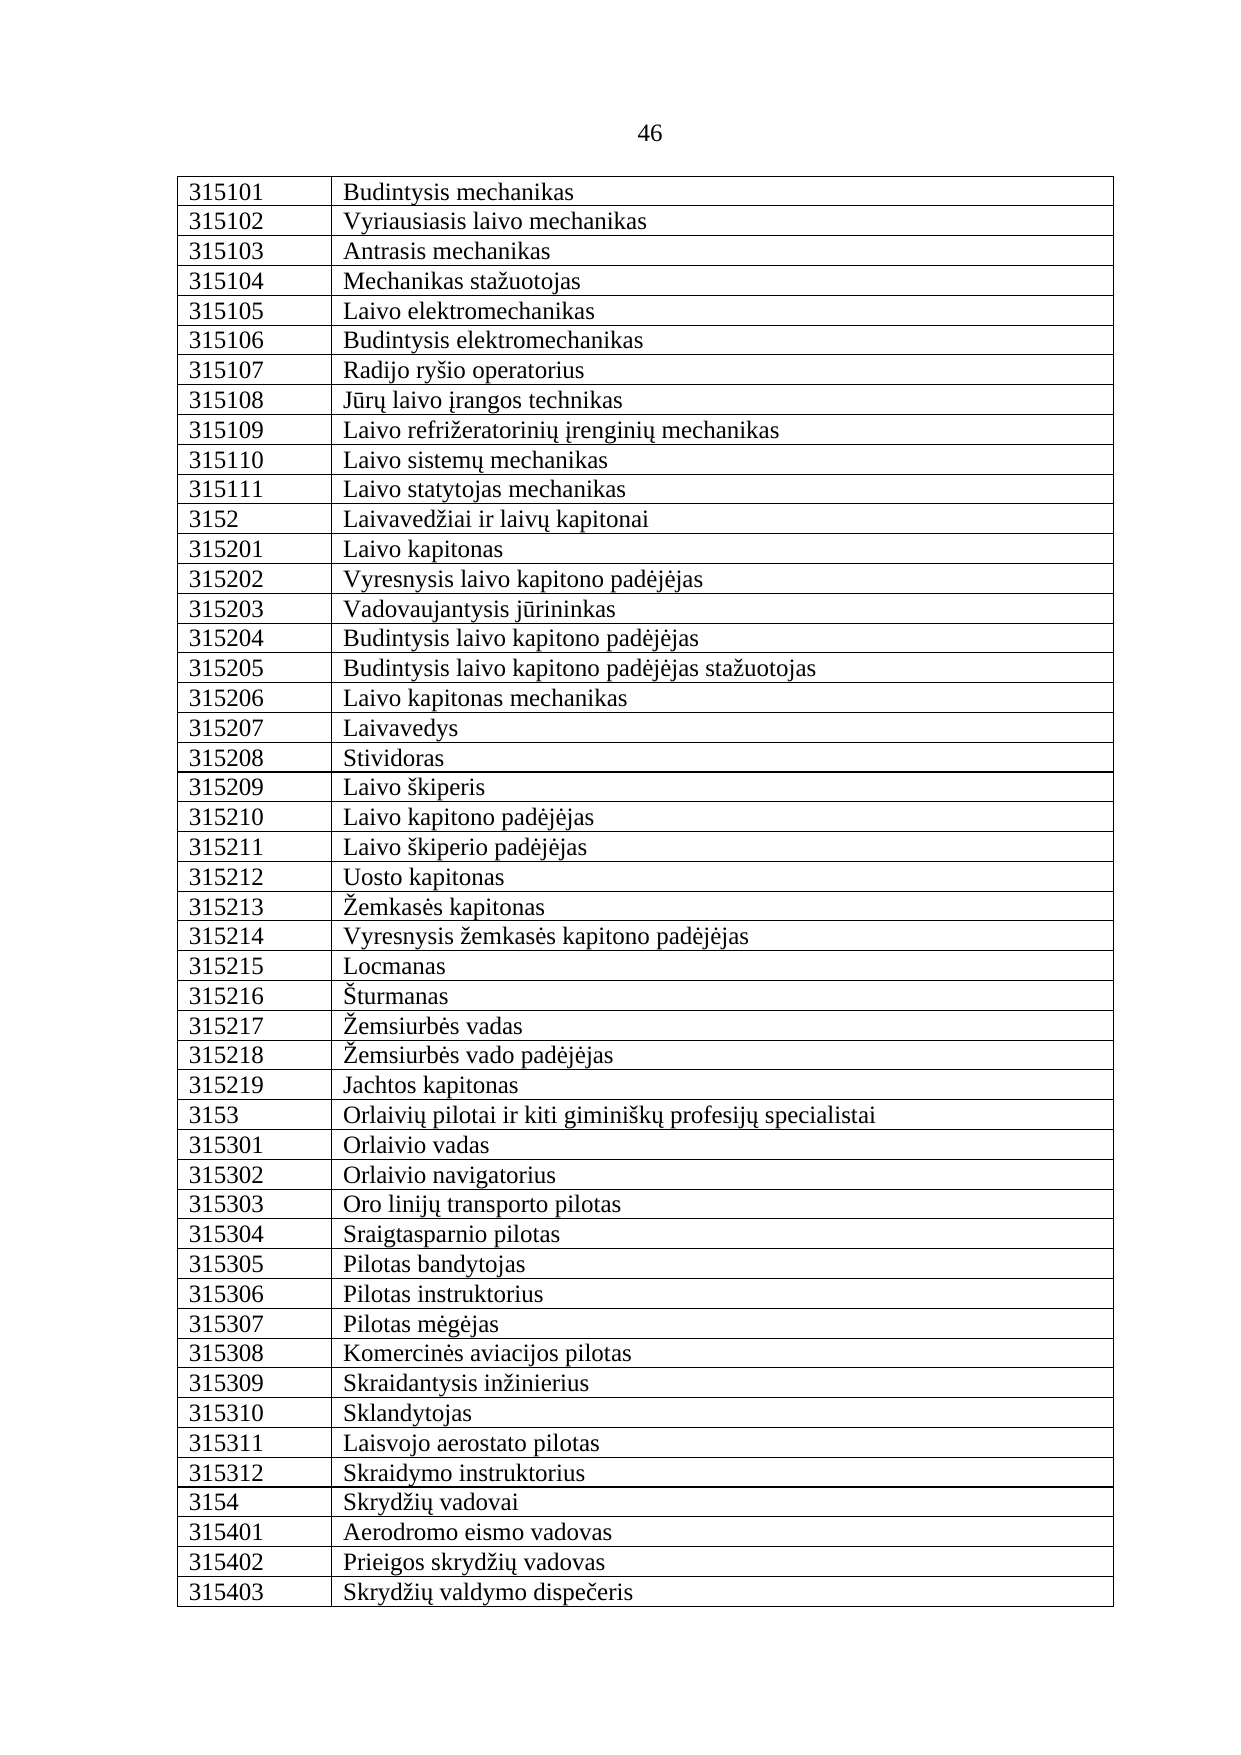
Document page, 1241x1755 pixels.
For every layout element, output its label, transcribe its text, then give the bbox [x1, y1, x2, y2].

table_cell Locmanas [332, 951, 1113, 980]
table_cell [1114, 176, 1119, 205]
table_cell [1114, 503, 1119, 533]
table_cell [1114, 1546, 1119, 1576]
table_cell Žemsiurbės vado padėjėjas [332, 1041, 1113, 1069]
table_cell [1114, 593, 1119, 622]
table_cell 315206 [178, 683, 331, 712]
table_cell 315107 [178, 355, 331, 384]
table_cell 315104 [178, 266, 331, 295]
table_cell [1114, 623, 1119, 652]
table_cell 315211 [178, 832, 331, 861]
table_cell 315303 [178, 1190, 331, 1218]
table_cell [1114, 831, 1119, 861]
table_cell [1114, 1308, 1119, 1337]
table_cell 315219 [178, 1070, 331, 1099]
table_cell Komercinės aviacijos pilotas [332, 1339, 1113, 1367]
table_cell 315306 [178, 1279, 331, 1308]
table_cell Prieigos skrydžių vadovas [332, 1547, 1113, 1576]
table_cell 315301 [178, 1130, 331, 1159]
table_cell Laivo sistemų mechanikas [332, 445, 1113, 473]
table_cell Jūrų laivo įrangos technikas [332, 385, 1113, 414]
table_cell 315216 [178, 981, 331, 1010]
table_cell Žemkasės kapitonas [332, 892, 1113, 920]
table_cell Vyresnysis laivo kapitono padėjėjas [332, 564, 1113, 593]
table_cell 315305 [178, 1249, 331, 1278]
table_cell [1114, 1338, 1119, 1367]
table_cell Aerodromo eismo vadovas [332, 1517, 1113, 1546]
table_cell Laivavedžiai ir laivų kapitonai [332, 504, 1113, 533]
table_cell 315217 [178, 1011, 331, 1039]
table_cell Laivo refrižeratorinių įrenginių mechanikas [332, 415, 1113, 444]
table_cell Vyriausiasis laivo mechanikas [332, 206, 1113, 235]
table_cell [1114, 1099, 1119, 1129]
table_cell [1114, 474, 1119, 503]
table_cell [1114, 295, 1119, 324]
table_cell Orlaivio navigatorius [332, 1160, 1113, 1188]
table_cell Stividoras [332, 743, 1113, 771]
table_cell Antrasis mechanikas [332, 236, 1113, 265]
table_cell [1114, 1278, 1119, 1308]
table_cell 3154 [178, 1488, 331, 1516]
table_cell 315201 [178, 534, 331, 563]
table_cell Skraidymo instruktorius [332, 1458, 1113, 1486]
table_cell [1114, 1576, 1119, 1606]
table_cell [1114, 235, 1119, 265]
table_cell [1114, 1159, 1119, 1188]
table_cell 315304 [178, 1219, 331, 1248]
table_cell [1114, 265, 1119, 295]
table_cell [1114, 682, 1119, 712]
table_cell [1114, 533, 1119, 563]
table_cell [1114, 1397, 1119, 1427]
table_cell [1114, 920, 1119, 950]
table_cell Pilotas bandytojas [332, 1249, 1113, 1278]
table_cell [1114, 1040, 1119, 1069]
table_cell Mechanikas stažuotojas [332, 266, 1113, 295]
table_cell Skrydžių vadovai [332, 1488, 1113, 1516]
table_cell 315312 [178, 1458, 331, 1486]
table_cell 315307 [178, 1309, 331, 1337]
table_cell Skraidantysis inžinierius [332, 1368, 1113, 1397]
table_cell Sklandytojas [332, 1398, 1113, 1427]
table_cell Jachtos kapitonas [332, 1070, 1113, 1099]
table_cell [1114, 652, 1119, 682]
table_cell [1114, 1129, 1119, 1159]
table_cell [1114, 325, 1119, 354]
table_cell 315205 [178, 653, 331, 682]
table_cell 315212 [178, 862, 331, 891]
table_cell [1114, 205, 1119, 235]
table_cell [1114, 1457, 1119, 1486]
table_cell [1114, 444, 1119, 473]
table_cell 315311 [178, 1428, 331, 1457]
table_cell 315310 [178, 1398, 331, 1427]
table_cell [1114, 1486, 1119, 1516]
table_cell [1114, 742, 1119, 771]
table_cell 315109 [178, 415, 331, 444]
table_cell 315103 [178, 236, 331, 265]
table_cell Orlaivių pilotai ir kiti giminiškų profesijų specialistai [332, 1100, 1113, 1129]
table_cell Radijo ryšio operatorius [332, 355, 1113, 384]
table_cell 315308 [178, 1339, 331, 1367]
table_cell [1114, 1248, 1119, 1278]
table_cell 315209 [178, 773, 331, 801]
table_cell [1114, 1069, 1119, 1099]
table_cell 315401 [178, 1517, 331, 1546]
table_cell 315402 [178, 1547, 331, 1576]
table_cell Laivavedys [332, 713, 1113, 742]
table_cell 315204 [178, 624, 331, 652]
table_cell Vadovaujantysis jūrininkas [332, 594, 1113, 622]
table_cell [1114, 1516, 1119, 1546]
table_cell 315102 [178, 206, 331, 235]
table_cell [1114, 1218, 1119, 1248]
table_cell Laivo statytojas mechanikas [332, 475, 1113, 503]
table_cell Laivo kapitonas mechanikas [332, 683, 1113, 712]
table_cell Laivo elektromechanikas [332, 296, 1113, 324]
table_cell [1114, 801, 1119, 831]
table_cell 315302 [178, 1160, 331, 1188]
table_cell [1114, 861, 1119, 891]
table_cell 3153 [178, 1100, 331, 1129]
table_cell 315215 [178, 951, 331, 980]
table_cell [1114, 414, 1119, 444]
table_cell [1114, 980, 1119, 1010]
table_cell 315110 [178, 445, 331, 473]
table_cell Sraigtasparnio pilotas [332, 1219, 1113, 1248]
table_cell 315213 [178, 892, 331, 920]
table_cell Laivo kapitono padėjėjas [332, 802, 1113, 831]
table_cell 315309 [178, 1368, 331, 1397]
table_cell Šturmanas [332, 981, 1113, 1010]
table_cell Laivo škiperio padėjėjas [332, 832, 1113, 861]
table_cell 315108 [178, 385, 331, 414]
table_cell [1114, 354, 1119, 384]
table_cell [1114, 712, 1119, 742]
table_cell 315203 [178, 594, 331, 622]
table_cell 3152 [178, 504, 331, 533]
table_cell Skrydžių valdymo dispečeris [332, 1577, 1113, 1606]
table_cell Uosto kapitonas [332, 862, 1113, 891]
table_cell [1114, 1010, 1119, 1039]
table_cell Budintysis laivo kapitono padėjėjas [332, 624, 1113, 652]
table_cell 315101 [178, 177, 331, 205]
table_cell 315111 [178, 475, 331, 503]
table_cell Pilotas mėgėjas [332, 1309, 1113, 1337]
table_cell [1114, 563, 1119, 593]
table_cell 315207 [178, 713, 331, 742]
table_cell 315214 [178, 921, 331, 950]
table_cell 315208 [178, 743, 331, 771]
table_cell Laivo kapitonas [332, 534, 1113, 563]
table_cell Orlaivio vadas [332, 1130, 1113, 1159]
table_cell Laivo škiperis [332, 773, 1113, 801]
table_cell 315106 [178, 326, 331, 354]
table_cell [1114, 771, 1119, 801]
table_cell Budintysis laivo kapitono padėjėjas stažuotojas [332, 653, 1113, 682]
table_cell Budintysis mechanikas [332, 177, 1113, 205]
table_cell [1114, 950, 1119, 980]
table_cell 315403 [178, 1577, 331, 1606]
table_cell [1114, 384, 1119, 414]
table_cell 315218 [178, 1041, 331, 1069]
table_cell Žemsiurbės vadas [332, 1011, 1113, 1039]
table_cell Oro linijų transporto pilotas [332, 1190, 1113, 1218]
table_cell 315105 [178, 296, 331, 324]
table_cell [1114, 1189, 1119, 1218]
table_cell Laisvojo aerostato pilotas [332, 1428, 1113, 1457]
table_cell [1114, 891, 1119, 920]
table_cell [1114, 1367, 1119, 1397]
table_cell 315202 [178, 564, 331, 593]
table_cell [1114, 1427, 1119, 1457]
table_cell Vyresnysis žemkasės kapitono padėjėjas [332, 921, 1113, 950]
table_cell 315210 [178, 802, 331, 831]
table_cell Pilotas instruktorius [332, 1279, 1113, 1308]
table_cell Budintysis elektromechanikas [332, 326, 1113, 354]
